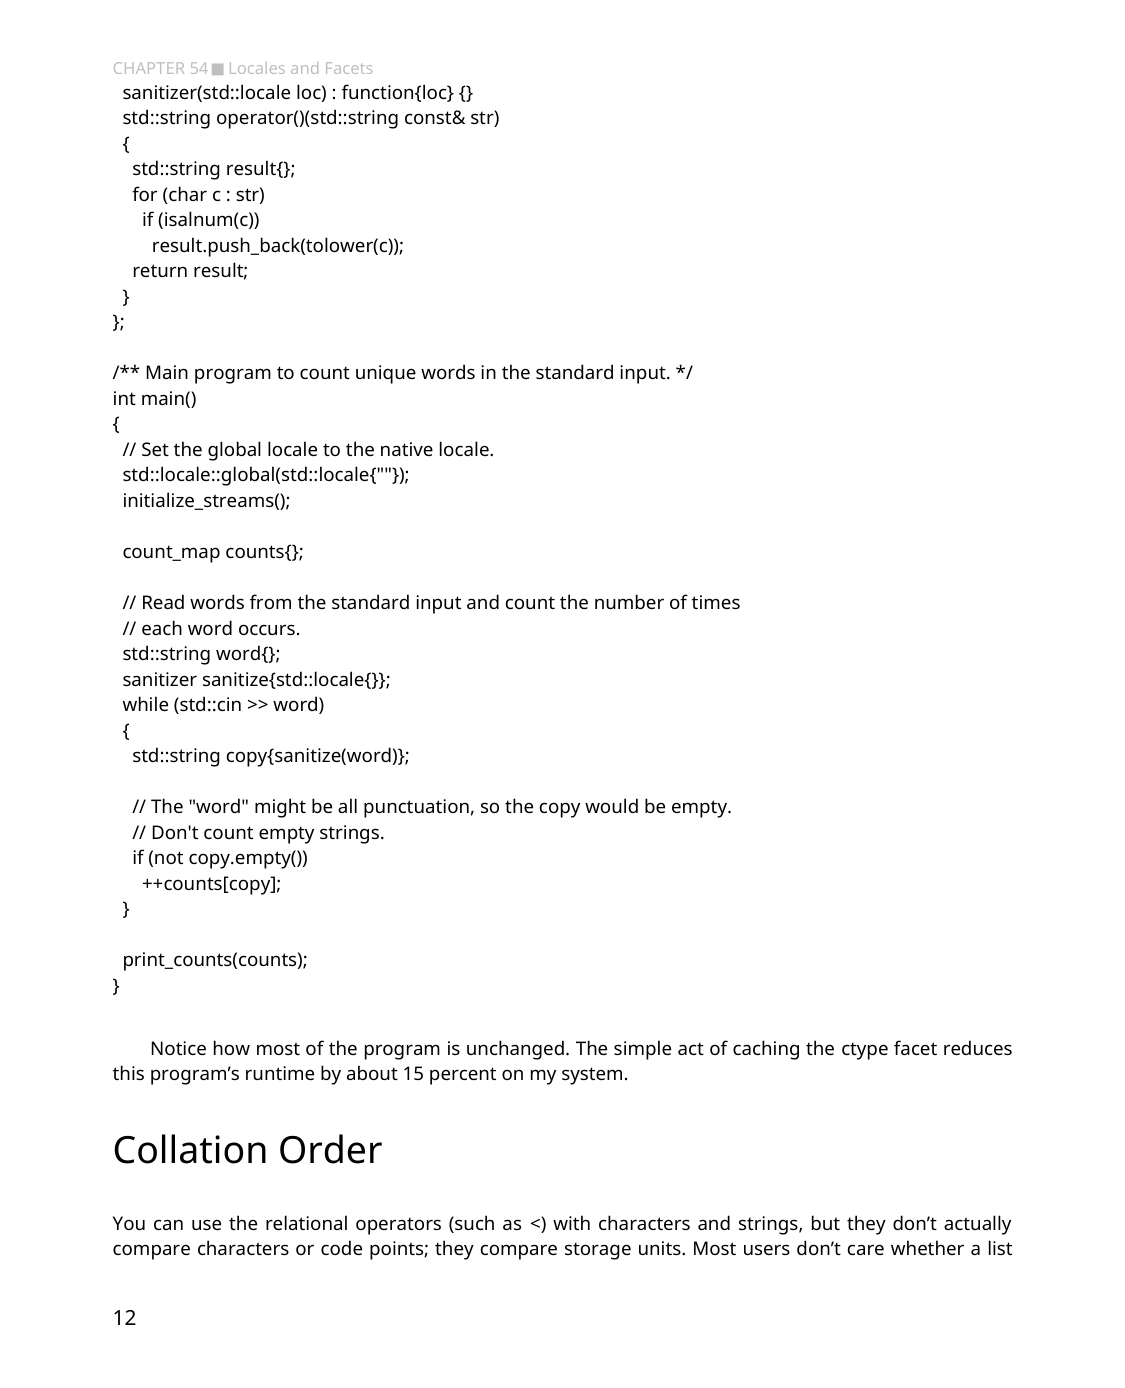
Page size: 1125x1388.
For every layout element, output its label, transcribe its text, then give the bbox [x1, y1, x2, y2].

text std::locale::global(std::locale{""}); [112, 462, 1012, 487]
text } [112, 972, 1012, 998]
text } [112, 283, 1012, 309]
text print_counts(counts); [112, 947, 1012, 972]
text std::string word{}; [112, 640, 1012, 666]
subtitle Collation Order [112, 1124, 1012, 1175]
text { [112, 411, 1012, 436]
text if (isalnum(c)) [112, 207, 1012, 232]
text initialize_streams(); [112, 487, 1012, 513]
text return result; [112, 258, 1012, 283]
text // each word occurs. [112, 615, 1012, 640]
text std::string result{}; [112, 156, 1012, 181]
text for (char c : str) [112, 181, 1012, 207]
text Notice how most of the program is unchanged. The simple act of caching the ctype facet reduces this program’s runtime by about 15 percent on my system. [112, 1035, 1012, 1086]
text int main() [112, 385, 1012, 411]
text You can use the relational operators (such as <) with characters and strings, but they don’t actually compare characters or code points; they compare storage units. Most users don’t care whether a list [112, 1210, 1012, 1261]
text } [112, 896, 1012, 921]
text { [112, 717, 1012, 742]
text count_map counts{}; [112, 538, 1012, 564]
text result.push_back(tolower(c)); [112, 232, 1012, 258]
text // Set the global locale to the native locale. [112, 436, 1012, 462]
text }; [112, 309, 1012, 334]
text while (std::cin >> word) [112, 691, 1012, 717]
text /** Main program to count unique words in the standard input. */ [112, 360, 1012, 385]
text sanitizer sanitize{std::locale{}}; [112, 666, 1012, 691]
text // The "word" might be all punctuation, so the copy would be empty. [112, 793, 1012, 819]
text sanitizer(std::locale loc) : function{loc} {} [112, 79, 1012, 104]
text if (not copy.empty()) [112, 844, 1012, 870]
text // Don't count empty strings. [112, 819, 1012, 844]
text std::string operator()(std::string const& str) [112, 104, 1012, 130]
text ++counts[copy]; [112, 870, 1012, 896]
text // Read words from the standard input and count the number of times [112, 589, 1012, 615]
text { [112, 130, 1012, 156]
text std::string copy{sanitize(word)}; [112, 742, 1012, 768]
